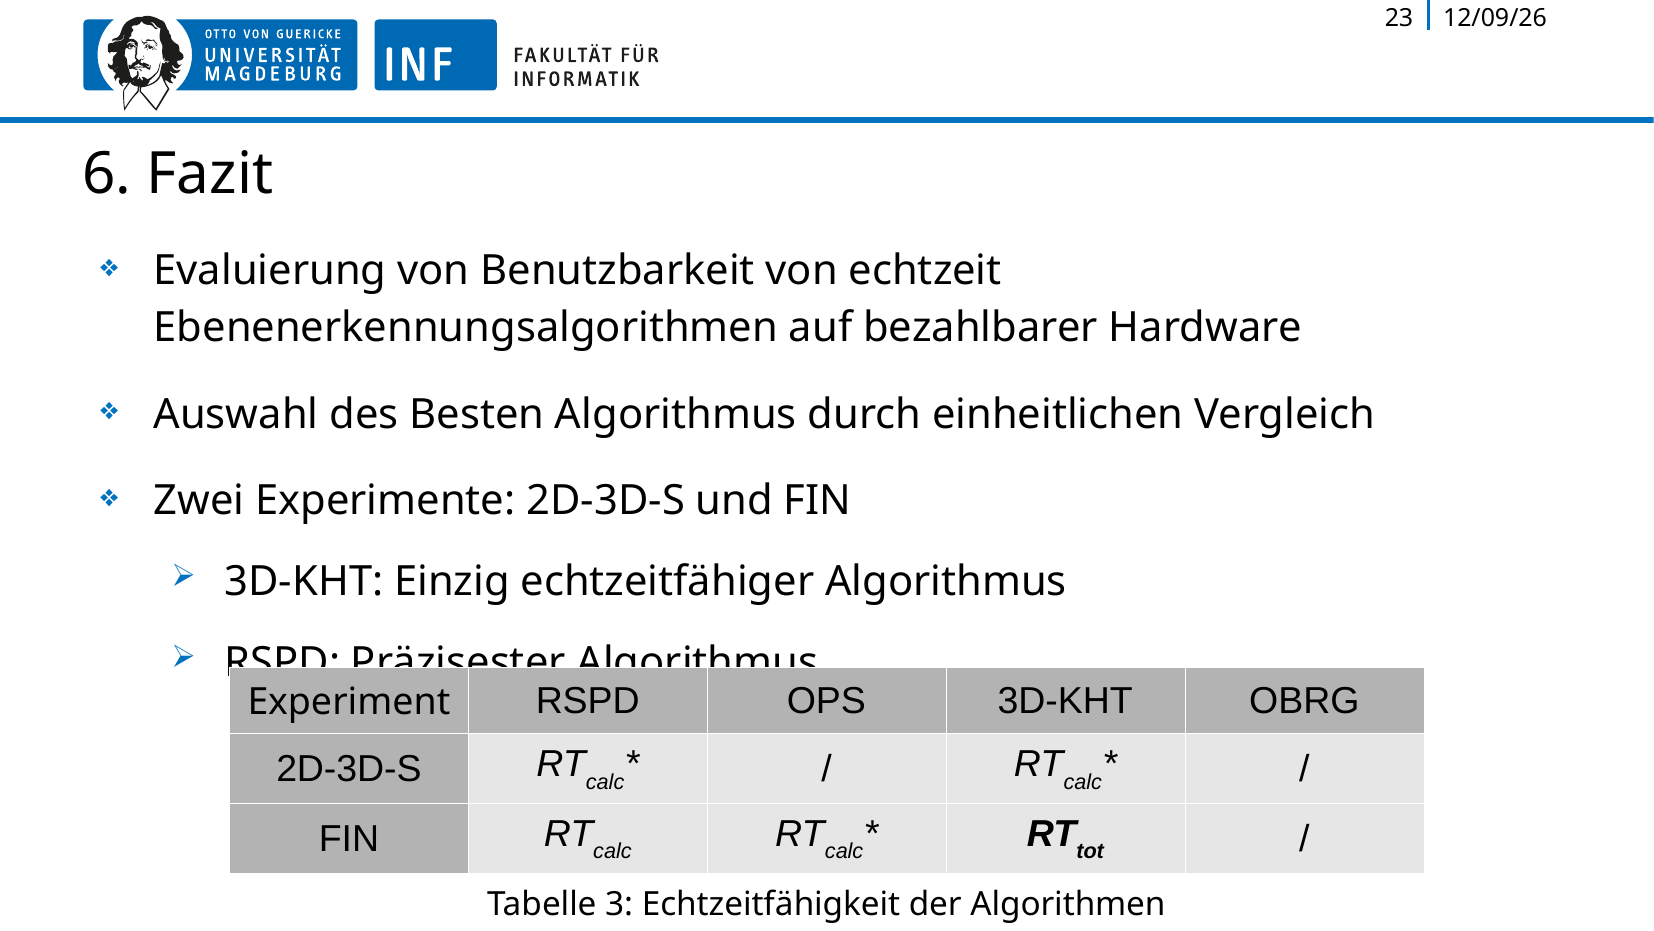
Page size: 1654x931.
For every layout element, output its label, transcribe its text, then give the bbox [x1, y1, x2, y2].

table_cell RTcalc* [947, 734, 1185, 803]
table_cell RTtot [947, 804, 1185, 873]
title 6. Fazit [82, 131, 1571, 211]
table_header Experiment [230, 668, 468, 733]
table_cell 2D-3D-S [230, 734, 468, 803]
table_cell RTcalc* [469, 734, 707, 803]
table_header 3D-KHT [947, 668, 1185, 733]
table_cell FIN [230, 804, 468, 873]
text_box Tabelle 3: Echtzeitfähigkeit der Algorithmen [221, 873, 1433, 931]
table_cell RTcalc [469, 804, 707, 873]
list Evaluierung von Benutzbarkeit von echtzeit Ebenenerkennungsalgorithmen auf bezahlbarer Hardware Auswahl des Besten Algorithmus durch einheitlichen Vergleich Zwei Experimente: 2D-3D-S und FIN 3D-KHT: Einzig echtzeitfähiger Algorithmus RSPD: Präzisester Algorithmus [82, 240, 1571, 916]
table_header OBRG [1186, 668, 1424, 733]
table_header OPS [708, 668, 946, 733]
table_cell / [1186, 804, 1424, 873]
table_cell / [708, 734, 946, 803]
table_header RSPD [469, 668, 707, 733]
table_cell RTcalc* [708, 804, 946, 873]
table_cell / [1186, 734, 1424, 803]
